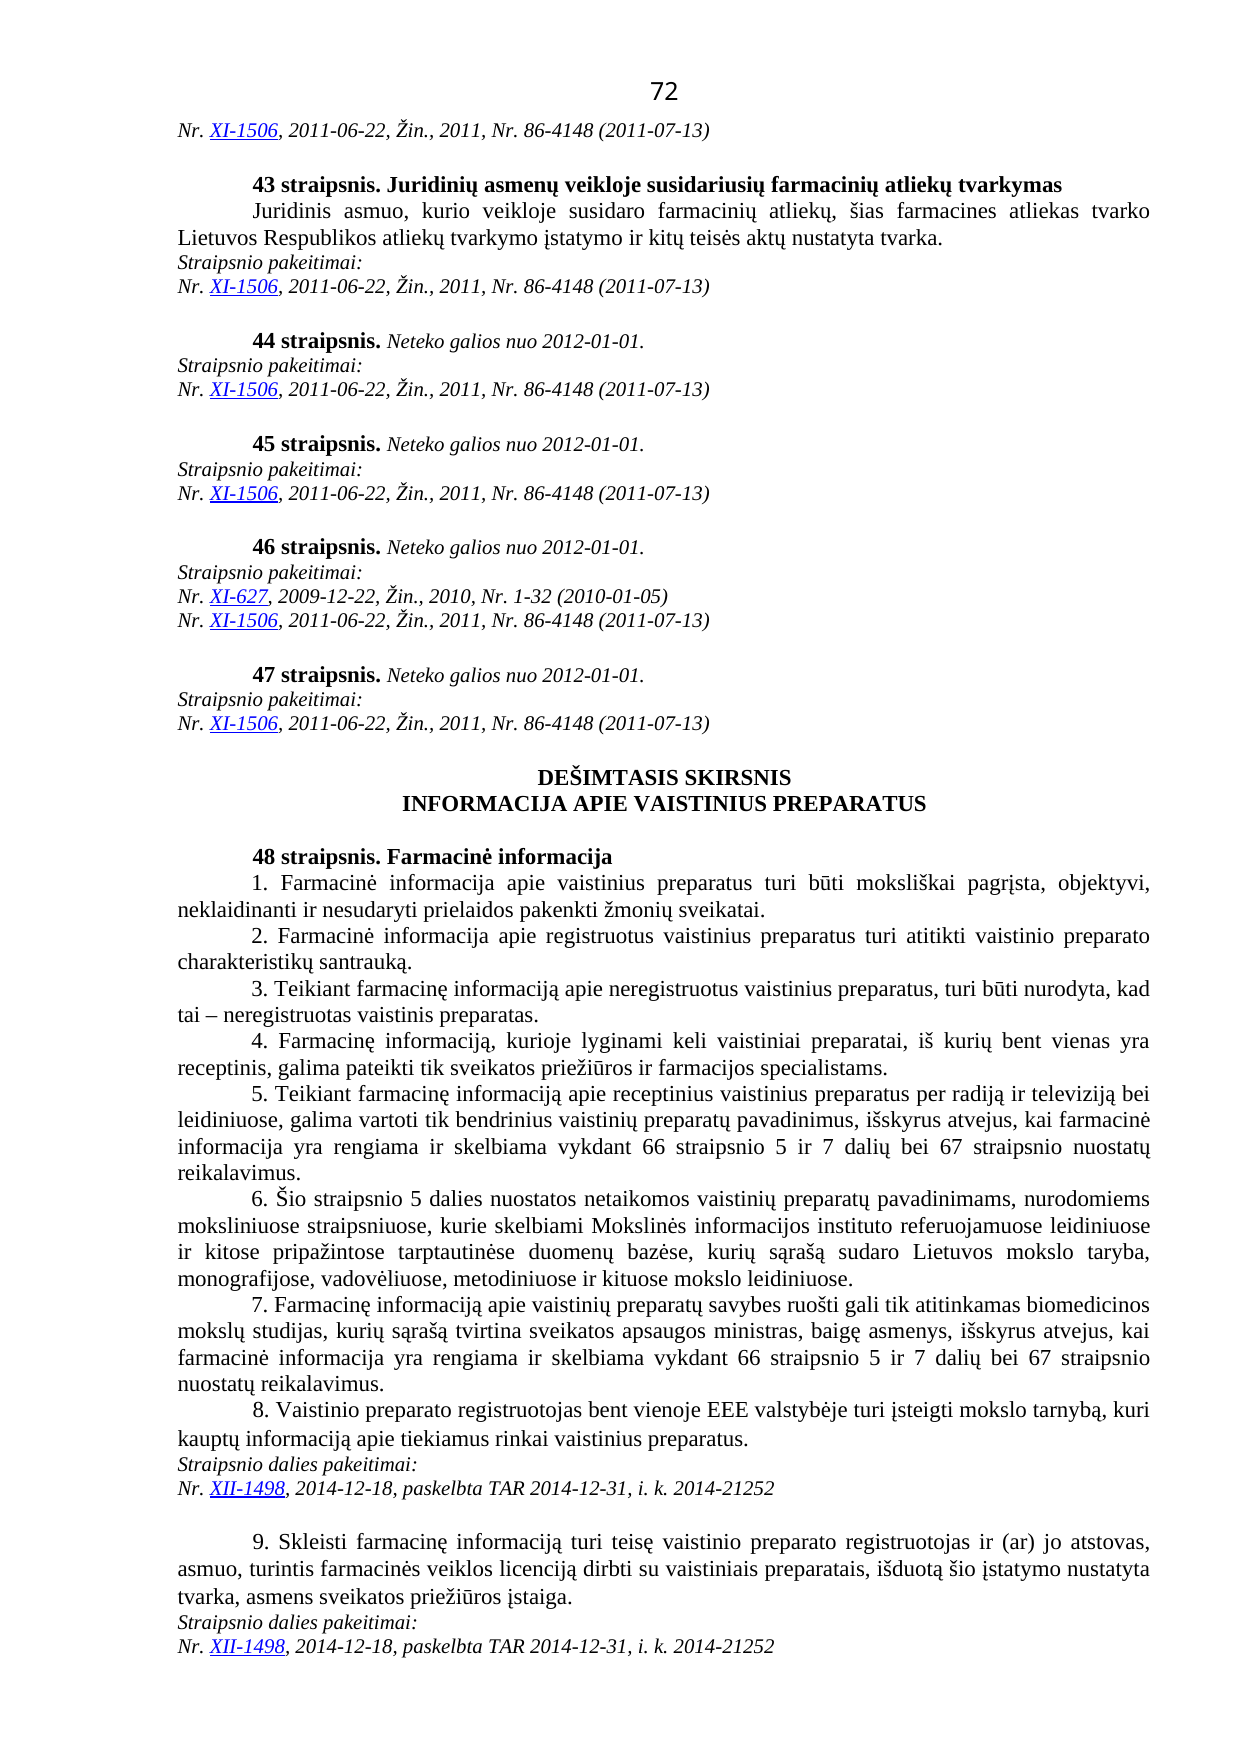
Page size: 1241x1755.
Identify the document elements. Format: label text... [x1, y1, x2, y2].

text 3. Teikiant farmacinę informaciją apie neregistruotus vaistinius preparatus, turi būti nurodyta, kad tai – neregistruotas vaistinis preparatas. [177, 975, 1152, 1027]
text Nr. XI-1506, 2011-06-22, Žin., 2011, Nr. 86-4148 (2011-07-13) [177, 608, 1152, 632]
text Straipsnio pakeitimai: [177, 250, 1152, 274]
text INFORMACIJA APIE VAISTINIUS PREPARATUS [177, 790, 1152, 817]
text 47 straipsnis. Neteko galios nuo 2012-01-01. [252, 661, 1152, 687]
text 9. Skleisti farmacinę informaciją turi teisę vaistinio preparato registruotojas ir (ar) jo atstovas, asmuo, turintis farmacinės veiklos licenciją dirbti su vaistiniais preparatais, išduotą šio įstatymo nustatyta tvarka, asmens sveikatos priežiūros įstaiga. [177, 1528, 1152, 1610]
text Straipsnio pakeitimai: [177, 687, 1152, 711]
text Straipsnio pakeitimai: [177, 560, 1152, 584]
text Nr. XI-1506, 2011-06-22, Žin., 2011, Nr. 86-4148 (2011-07-13) [177, 118, 1152, 142]
text Nr. XI-1506, 2011-06-22, Žin., 2011, Nr. 86-4148 (2011-07-13) [177, 274, 1152, 298]
text 43 straipsnis. Juridinių asmenų veikloje susidariusių farmacinių atliekų tvarkymas [252, 171, 1152, 197]
text Nr. XI-1506, 2011-06-22, Žin., 2011, Nr. 86-4148 (2011-07-13) [177, 711, 1152, 735]
text 2. Farmacinė informacija apie registruotus vaistinius preparatus turi atitikti vaistinio preparato charakteristikų santrauką. [177, 922, 1152, 975]
text Juridinis asmuo, kurio veikloje susidaro farmacinių atliekų, šias farmacines atliekas tvarko Lietuvos Respublikos atliekų tvarkymo įstatymo ir kitų teisės aktų nustatyta tvarka. [177, 197, 1152, 250]
text 45 straipsnis. Neteko galios nuo 2012-01-01. [252, 430, 1152, 456]
text Nr. XII-1498, 2014-12-18, paskelbta TAR 2014-12-31, i. k. 2014-21252 [177, 1476, 1152, 1499]
text 5. Teikiant farmacinę informaciją apie receptinius vaistinius preparatus per radiją ir televiziją bei leidiniuose, galima vartoti tik bendrinius vaistinių preparatų pavadinimus, išskyrus atvejus, kai farmacinė informacija yra rengiama ir skelbiama vykdant 66 straipsnio 5 ir 7 dalių bei 67 straipsnio nuostatų reikalavimus. [177, 1080, 1152, 1186]
text Straipsnio dalies pakeitimai: [177, 1610, 1152, 1634]
text Nr. XI-1506, 2011-06-22, Žin., 2011, Nr. 86-4148 (2011-07-13) [177, 481, 1152, 504]
text DEŠIMTASIS SKIRSNIS [177, 764, 1152, 790]
text 46 straipsnis. Neteko galios nuo 2012-01-01. [252, 533, 1152, 560]
text Straipsnio dalies pakeitimai: [177, 1451, 1152, 1476]
text 4. Farmacinę informaciją, kurioje lyginami keli vaistiniai preparatai, iš kurių bent vienas yra receptinis, galima pateikti tik sveikatos priežiūros ir farmacijos specialistams. [177, 1027, 1152, 1080]
text 8. Vaistinio preparato registruotojas bent vienoje EEE valstybėje turi įsteigti mokslo tarnybą, kuri kauptų informaciją apie tiekiamus rinkai vaistinius preparatus. [177, 1396, 1152, 1451]
text Straipsnio pakeitimai: [177, 353, 1152, 377]
text 6. Šio straipsnio 5 dalies nuostatos netaikomos vaistinių preparatų pavadinimams, nurodomiems moksliniuose straipsniuose, kurie skelbiami Mokslinės informacijos instituto referuojamuose leidiniuose ir kitose pripažintose tarptautinėse duomenų bazėse, kurių sąrašą sudaro Lietuvos mokslo taryba, monografijose, vadovėliuose, metodiniuose ir kituose mokslo leidiniuose. [177, 1186, 1152, 1291]
text 48 straipsnis. Farmacinė informacija [177, 843, 1152, 869]
text 44 straipsnis. Neteko galios nuo 2012-01-01. [252, 327, 1152, 353]
text Nr. XI-627, 2009-12-22, Žin., 2010, Nr. 1-32 (2010-01-05) [177, 584, 1152, 608]
text 1. Farmacinė informacija apie vaistinius preparatus turi būti moksliškai pagrįsta, objektyvi, neklaidinanti ir nesudaryti prielaidos pakenkti žmonių sveikatai. [177, 869, 1152, 922]
text Nr. XI-1506, 2011-06-22, Žin., 2011, Nr. 86-4148 (2011-07-13) [177, 377, 1152, 401]
text 7. Farmacinę informaciją apie vaistinių preparatų savybes ruošti gali tik atitinkamas biomedicinos mokslų studijas, kurių sąrašą tvirtina sveikatos apsaugos ministras, baigę asmenys, išskyrus atvejus, kai farmacinė informacija yra rengiama ir skelbiama vykdant 66 straipsnio 5 ir 7 dalių bei 67 straipsnio nuostatų reikalavimus. [177, 1291, 1152, 1396]
text Nr. XII-1498, 2014-12-18, paskelbta TAR 2014-12-31, i. k. 2014-21252 [177, 1634, 1152, 1658]
text Straipsnio pakeitimai: [177, 456, 1152, 481]
